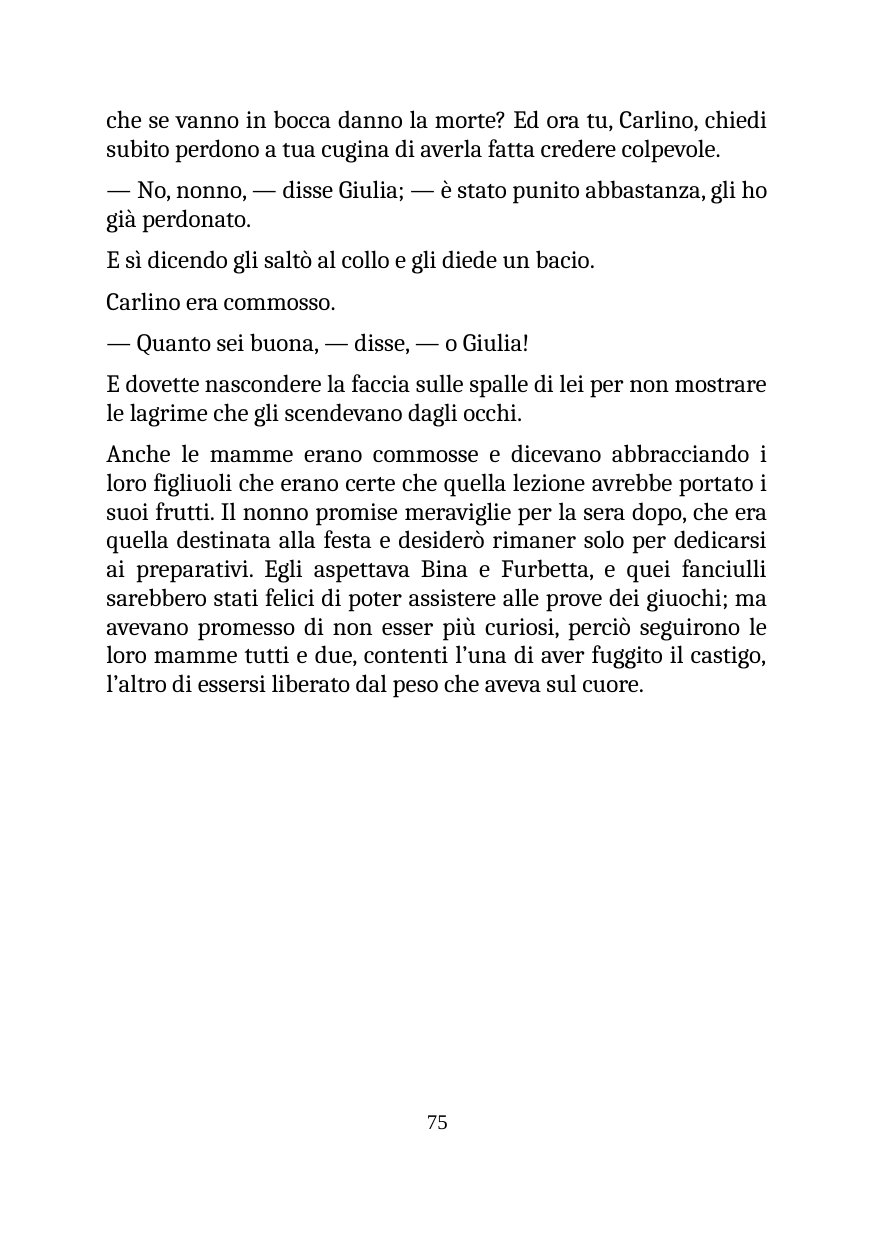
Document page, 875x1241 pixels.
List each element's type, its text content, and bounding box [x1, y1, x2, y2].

text che se vanno in bocca danno la morte? Ed ora tu, Carlino, chiedi subito perdono a tua cugina di averla fatta credere colpevole. [106, 106, 768, 164]
text — Quanto sei buona, — disse, — o Giulia! [106, 329, 768, 357]
text E sì dicendo gli saltò al collo e gli diede un bacio. [106, 246, 768, 275]
text Anche le mamme erano commosse e dicevano abbracciando i loro figliuoli che erano certe che quella lezione avrebbe portato i suoi frutti. Il nonno promise meraviglie per la sera dopo, che era quella destinata alla festa e desiderò rimaner solo per dedicarsi ai preparativi. Egli aspettava Bina e Furbetta, e quei fanciulli sarebbero stati felici di poter assistere alle prove dei giuochi; ma avevano promesso di non esser più curiosi, perciò seguirono le loro mamme tutti e due, contenti l’una di aver fuggito il castigo, l’altro di essersi liberato dal peso che aveva sul cuore. [106, 440, 768, 699]
text E dovette nascondere la faccia sulle spalle di lei per non mostrare le lagrime che gli scendevano dagli occhi. [106, 370, 768, 427]
text Carlino era commosso. [106, 287, 768, 316]
text — No, nonno, — disse Giulia; — è stato punito abbastanza, gli ho già perdonato. [106, 176, 768, 234]
